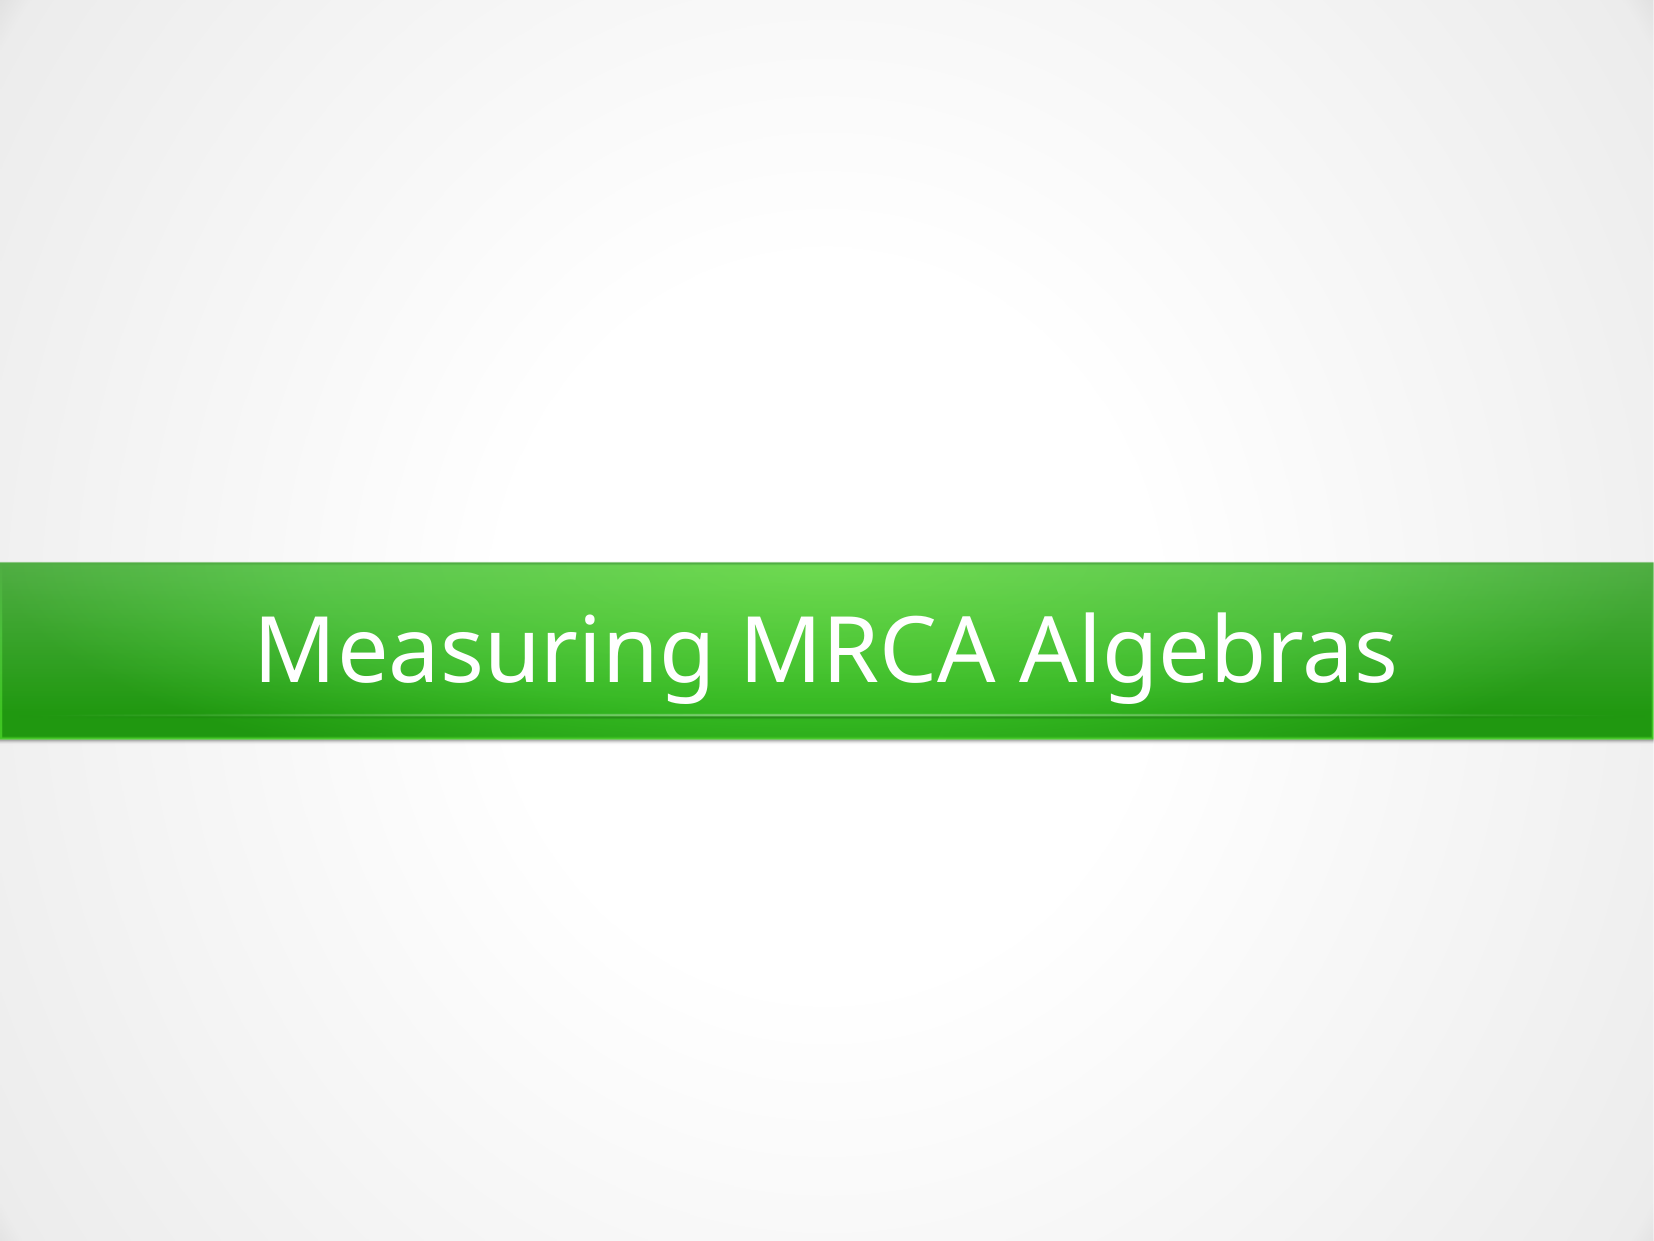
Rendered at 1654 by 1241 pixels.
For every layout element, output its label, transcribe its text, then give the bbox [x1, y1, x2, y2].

picture [0, 0, 1654, 1241]
title Measuring MRCA Algebras [82, 578, 1571, 715]
